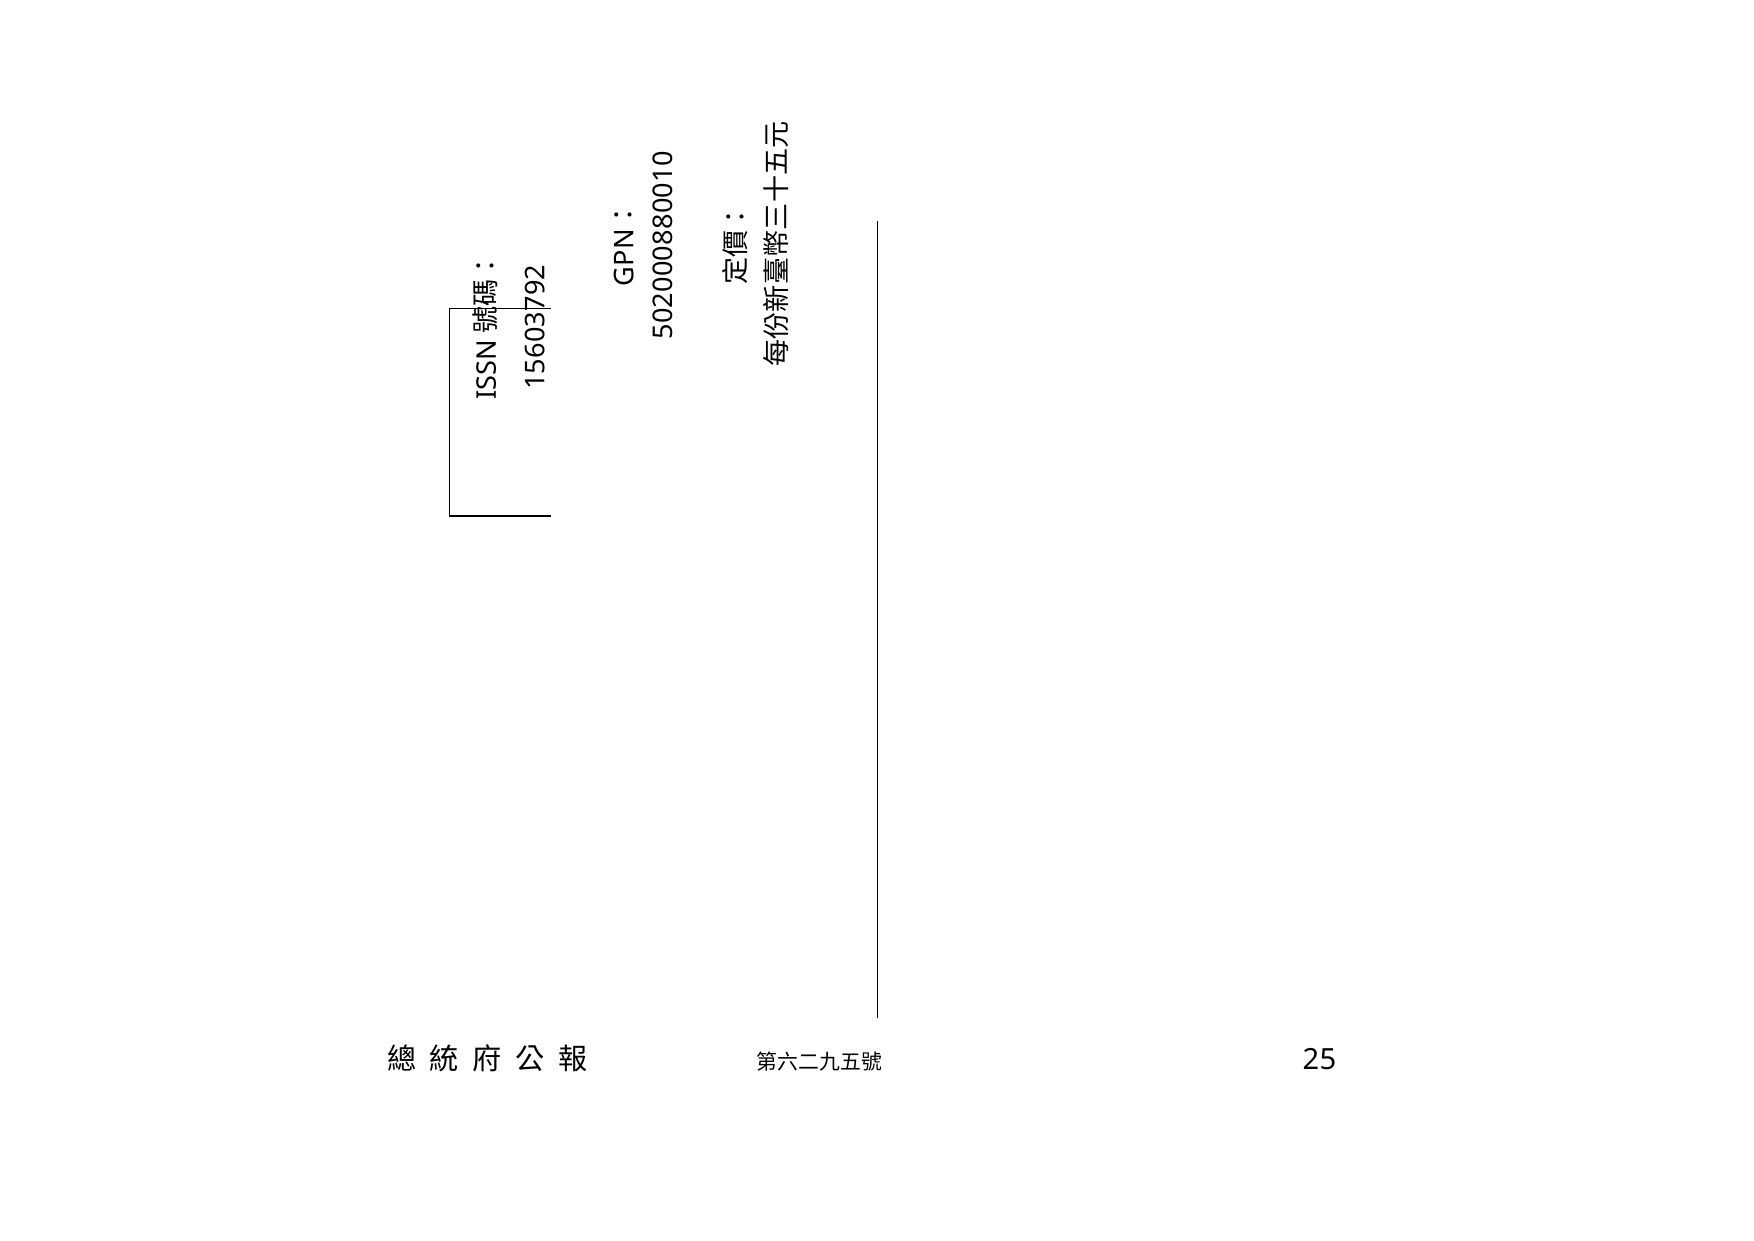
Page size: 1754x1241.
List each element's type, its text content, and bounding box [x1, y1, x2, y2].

table_header 502000880010 [628, 226, 669, 515]
table_header [500, 226, 551, 308]
table_header [551, 226, 587, 515]
table_header 每份新臺幣三十五元 [741, 226, 782, 515]
table_header [449, 226, 500, 308]
table_cell ISSN號碼： [450, 309, 500, 515]
table_header [670, 226, 699, 515]
table_header 定價： [699, 226, 741, 515]
table_header GPN： [587, 226, 628, 515]
table_cell 15603792 [500, 309, 551, 515]
